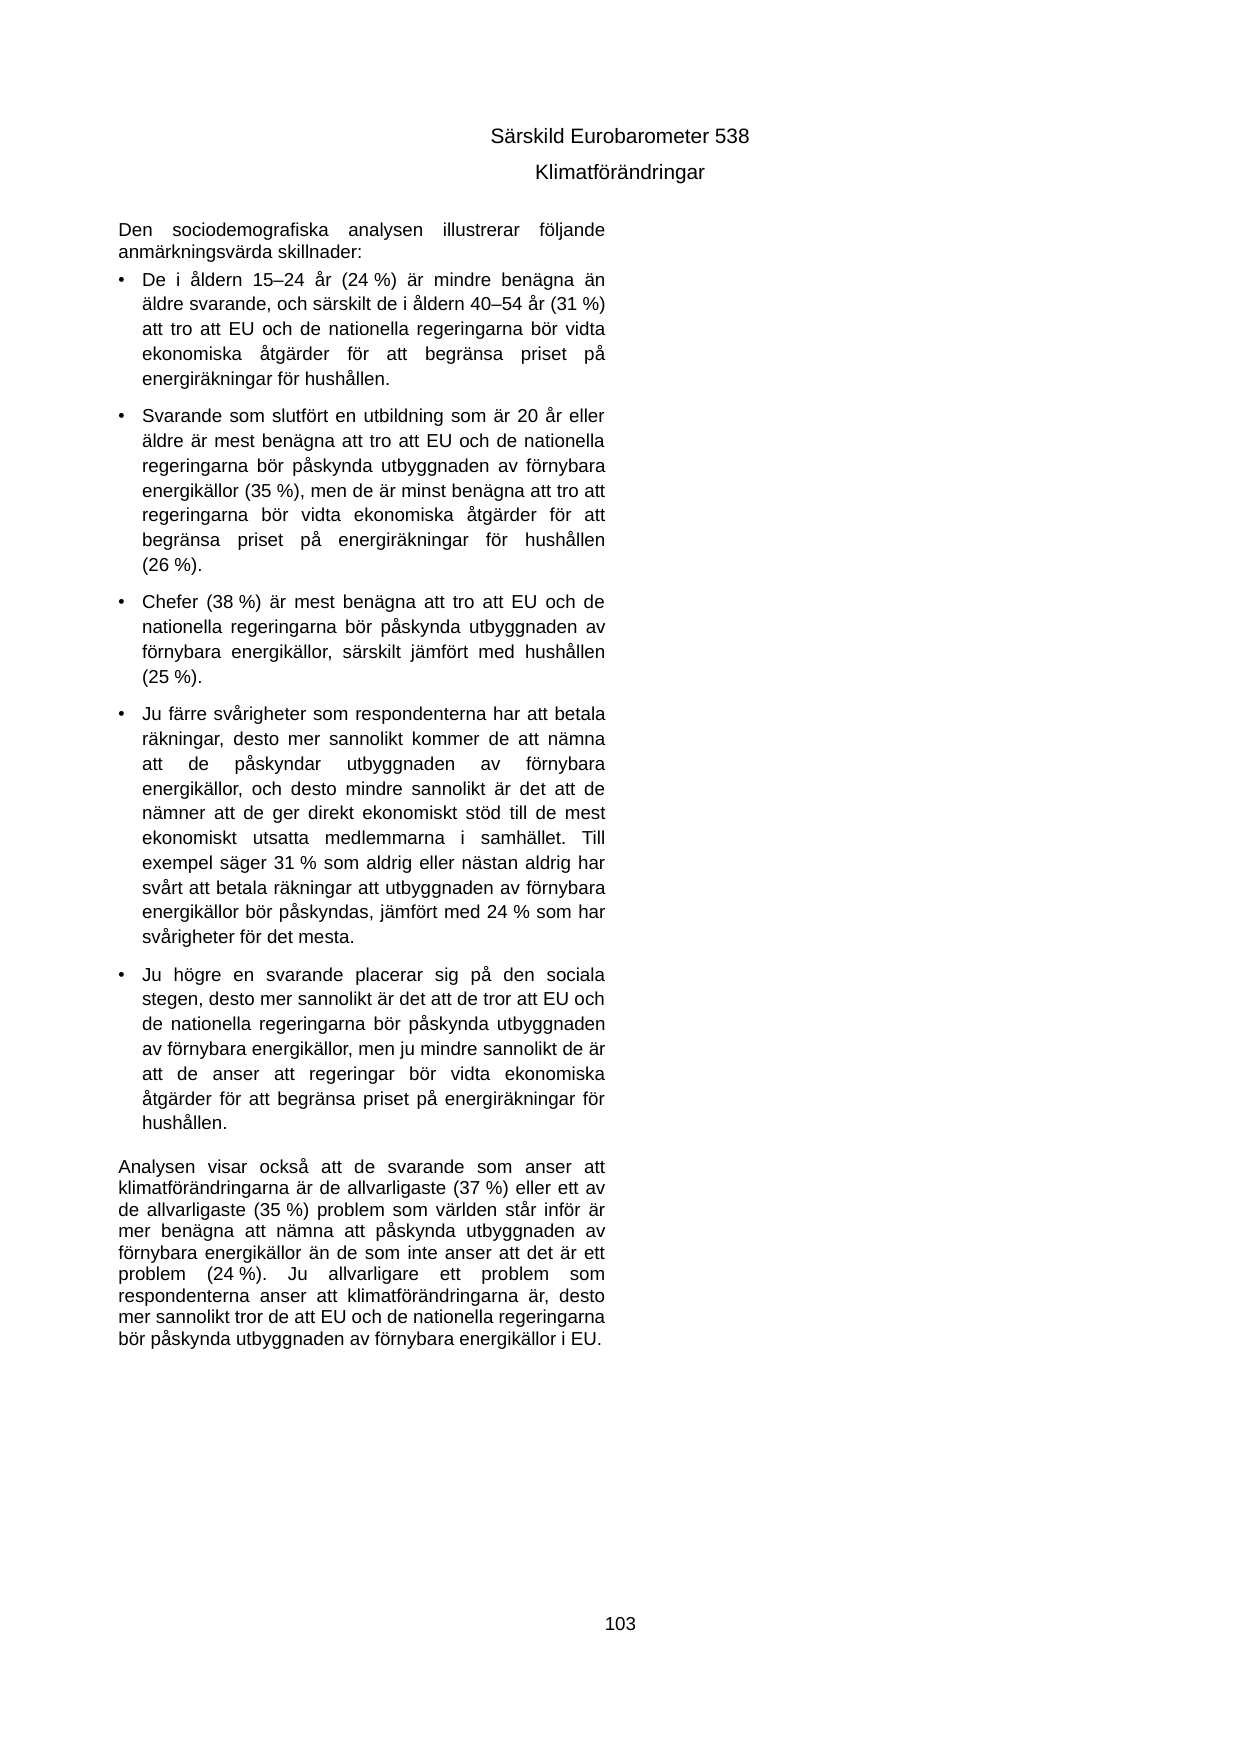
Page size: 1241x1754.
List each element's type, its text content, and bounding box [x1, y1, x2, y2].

text Den sociodemografiska analysen illustrerar följande anmärkningsvärda skillnader: [118, 219, 605, 262]
text Analysen visar också att de svarande som anser att klimatförändringarna är de allvarligaste (37 %) eller ett av de allvarligaste (35 %) problem som världen står inför är mer benägna att nämna att påskynda utbyggnaden av förnybara energikällor än de som inte anser att det är ett problem (24 %). Ju allvarligare ett problem som respondenterna anser att klimatförändringarna är, desto mer sannolikt tror de att EU och de nationella regeringarna bör påskynda utbyggnaden av förnybara energikällor i EU. [118, 1155, 605, 1349]
list Ju högre en svarande placerar sig på den sociala stegen, desto mer sannolikt är det att de tror att EU och de nationella regeringarna bör påskynda utbyggnaden av förnybara energikällor, men ju mindre sannolikt de är att de anser att regeringar bör vidta ekonomiska åtgärder för att begränsa priset på energiräkningar för hushållen. [118, 963, 605, 1134]
list Svarande som slutfört en utbildning som är 20 år eller äldre är mest benägna att tro att EU och de nationella regeringarna bör påskynda utbyggnaden av förnybara energikällor (35 %), men de är minst benägna att tro att regeringarna bör vidta ekonomiska åtgärder för att begränsa priset på energiräkningar för hushållen (26 %). [118, 405, 605, 575]
list Ju färre svårigheter som respondenterna har att betala räkningar, desto mer sannolikt kommer de att nämna att de påskyndar utbyggnaden av förnybara energikällor, och desto mindre sannolikt är det att de nämner att de ger direkt ekonomiskt stöd till de mest ekonomiskt utsatta medlemmarna i samhället. Till exempel säger 31 % som aldrig eller nästan aldrig har svårt att betala räkningar att utbyggnaden av förnybara energikällor bör påskyndas, jämfört med 24 % som har svårigheter för det mesta. [118, 703, 605, 948]
list De i åldern 15–24 år (24 %) är mindre benägna än äldre svarande, och särskilt de i åldern 40–54 år (31 %) att tro att EU och de nationella regeringarna bör vidta ekonomiska åtgärder för att begränsa priset på energiräkningar för hushållen. [118, 268, 605, 389]
list Chefer (38 %) är mest benägna att tro att EU och de nationella regeringarna bör påskynda utbyggnaden av förnybara energikällor, särskilt jämfört med hushållen (25 %). [118, 591, 605, 687]
